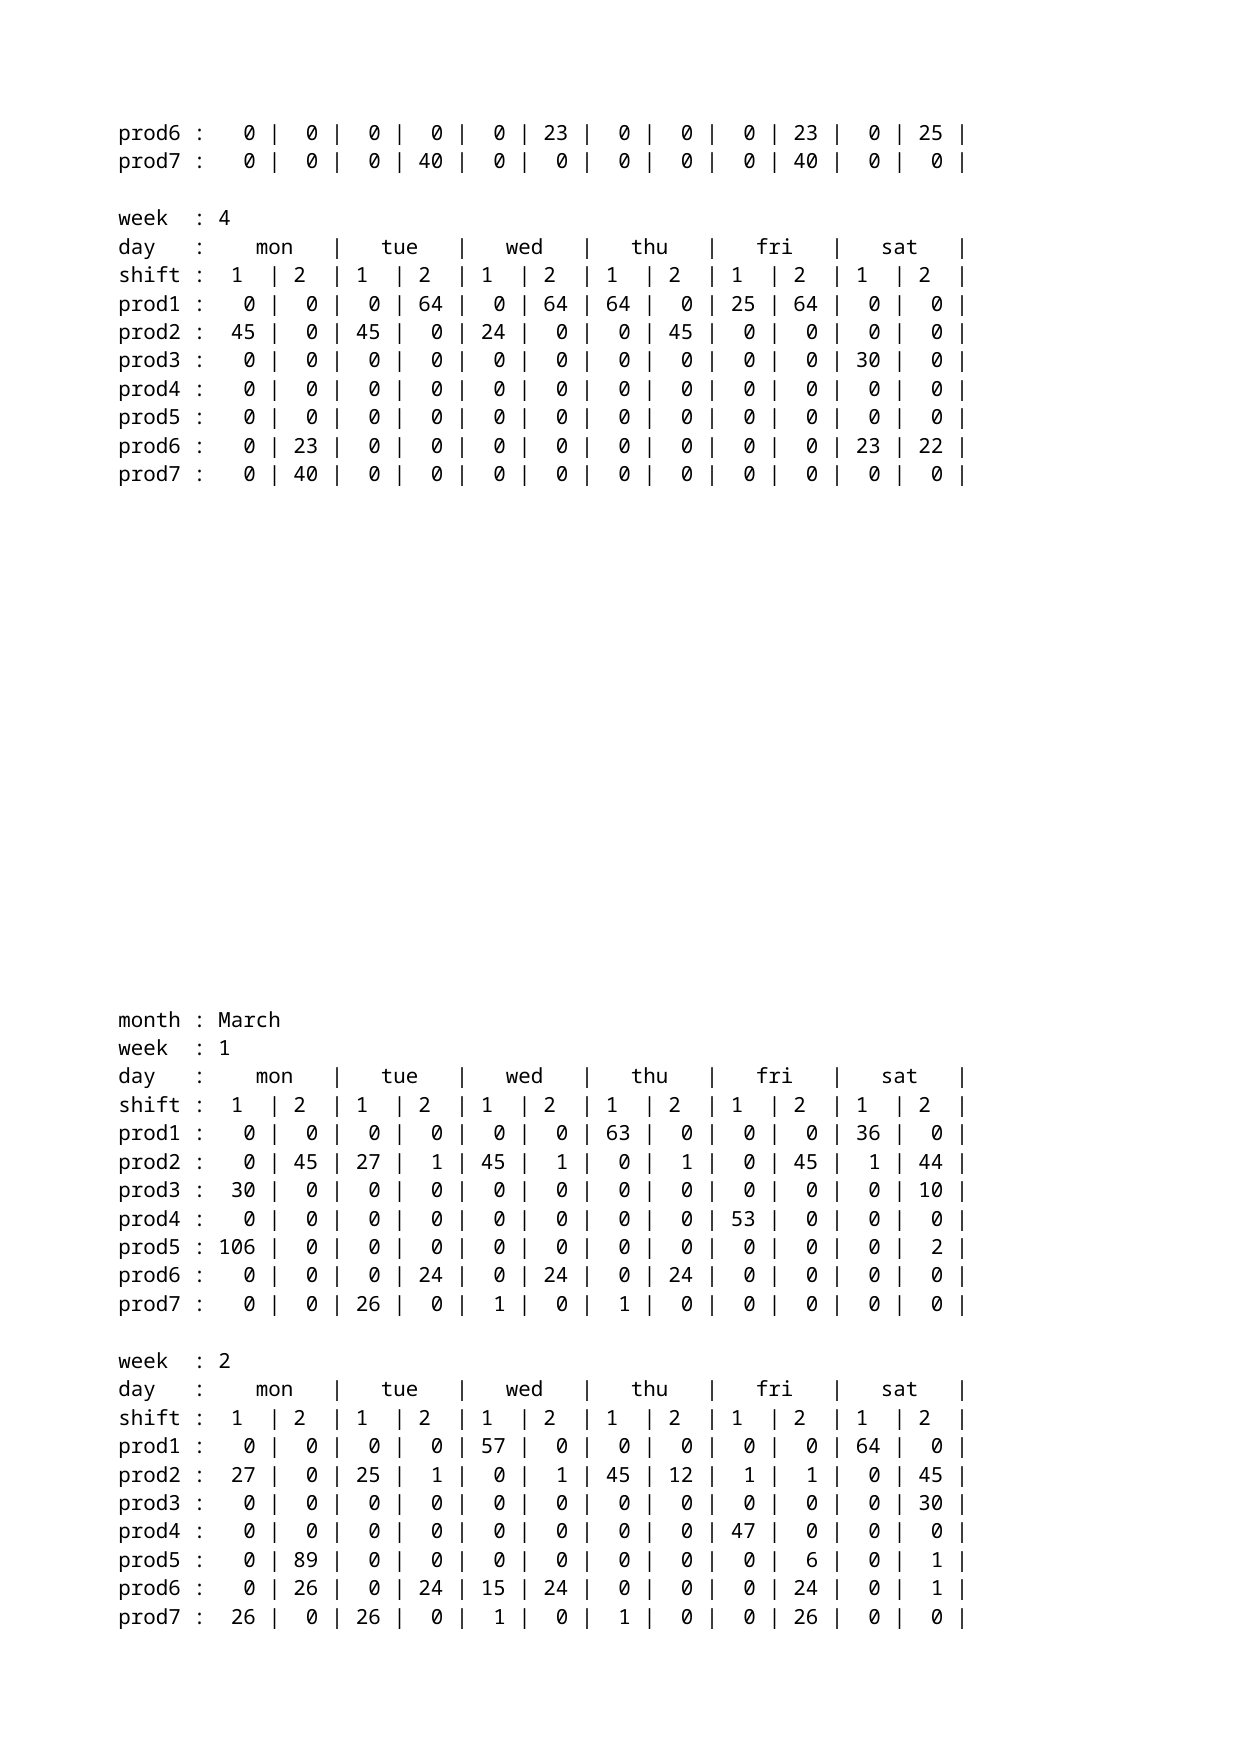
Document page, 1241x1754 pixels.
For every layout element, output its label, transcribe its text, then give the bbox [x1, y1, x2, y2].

text day : mon | tue | wed | thu | fri | sat | [118, 232, 1122, 260]
text prod7 : 26 | 0 | 26 | 0 | 1 | 0 | 1 | 0 | 0 | 26 | 0 | 0 | [118, 1602, 1122, 1630]
text prod4 : 0 | 0 | 0 | 0 | 0 | 0 | 0 | 0 | 53 | 0 | 0 | 0 | [118, 1204, 1122, 1232]
text prod1 : 0 | 0 | 0 | 64 | 0 | 64 | 64 | 0 | 25 | 64 | 0 | 0 | [118, 289, 1122, 317]
text prod4 : 0 | 0 | 0 | 0 | 0 | 0 | 0 | 0 | 0 | 0 | 0 | 0 | [118, 374, 1122, 402]
text prod7 : 0 | 0 | 0 | 40 | 0 | 0 | 0 | 0 | 0 | 40 | 0 | 0 | [118, 147, 1122, 175]
text shift : 1 | 2 | 1 | 2 | 1 | 2 | 1 | 2 | 1 | 2 | 1 | 2 | [118, 1403, 1122, 1431]
text prod2 : 0 | 45 | 27 | 1 | 45 | 1 | 0 | 1 | 0 | 45 | 1 | 44 | [118, 1147, 1122, 1175]
text prod7 : 0 | 40 | 0 | 0 | 0 | 0 | 0 | 0 | 0 | 0 | 0 | 0 | [118, 459, 1122, 488]
text prod6 : 0 | 26 | 0 | 24 | 15 | 24 | 0 | 0 | 0 | 24 | 0 | 1 | [118, 1573, 1122, 1602]
text prod3 : 30 | 0 | 0 | 0 | 0 | 0 | 0 | 0 | 0 | 0 | 0 | 10 | [118, 1175, 1122, 1204]
text prod1 : 0 | 0 | 0 | 0 | 57 | 0 | 0 | 0 | 0 | 0 | 64 | 0 | [118, 1431, 1122, 1460]
text shift : 1 | 2 | 1 | 2 | 1 | 2 | 1 | 2 | 1 | 2 | 1 | 2 | [118, 260, 1122, 289]
text prod4 : 0 | 0 | 0 | 0 | 0 | 0 | 0 | 0 | 47 | 0 | 0 | 0 | [118, 1517, 1122, 1545]
text prod5 : 106 | 0 | 0 | 0 | 0 | 0 | 0 | 0 | 0 | 0 | 0 | 2 | [118, 1232, 1122, 1261]
text prod5 : 0 | 89 | 0 | 0 | 0 | 0 | 0 | 0 | 0 | 6 | 0 | 1 | [118, 1545, 1122, 1573]
text prod6 : 0 | 0 | 0 | 24 | 0 | 24 | 0 | 24 | 0 | 0 | 0 | 0 | [118, 1261, 1122, 1289]
text prod3 : 0 | 0 | 0 | 0 | 0 | 0 | 0 | 0 | 0 | 0 | 30 | 0 | [118, 346, 1122, 374]
text day : mon | tue | wed | thu | fri | sat | [118, 1374, 1122, 1403]
text week : 1 [118, 1033, 1122, 1062]
text day : mon | tue | wed | thu | fri | sat | [118, 1062, 1122, 1090]
text week : 4 [118, 203, 1122, 232]
text shift : 1 | 2 | 1 | 2 | 1 | 2 | 1 | 2 | 1 | 2 | 1 | 2 | [118, 1090, 1122, 1118]
text prod2 : 27 | 0 | 25 | 1 | 0 | 1 | 45 | 12 | 1 | 1 | 0 | 45 | [118, 1460, 1122, 1488]
text prod6 : 0 | 23 | 0 | 0 | 0 | 0 | 0 | 0 | 0 | 0 | 23 | 22 | [118, 431, 1122, 459]
text week : 2 [118, 1346, 1122, 1374]
text prod5 : 0 | 0 | 0 | 0 | 0 | 0 | 0 | 0 | 0 | 0 | 0 | 0 | [118, 402, 1122, 431]
text prod1 : 0 | 0 | 0 | 0 | 0 | 0 | 63 | 0 | 0 | 0 | 36 | 0 | [118, 1118, 1122, 1147]
text prod2 : 45 | 0 | 45 | 0 | 24 | 0 | 0 | 45 | 0 | 0 | 0 | 0 | [118, 317, 1122, 346]
text prod6 : 0 | 0 | 0 | 0 | 0 | 23 | 0 | 0 | 0 | 23 | 0 | 25 | [118, 118, 1122, 147]
text prod3 : 0 | 0 | 0 | 0 | 0 | 0 | 0 | 0 | 0 | 0 | 0 | 30 | [118, 1488, 1122, 1517]
text prod7 : 0 | 0 | 26 | 0 | 1 | 0 | 1 | 0 | 0 | 0 | 0 | 0 | [118, 1289, 1122, 1317]
text month : March [118, 1005, 1122, 1033]
